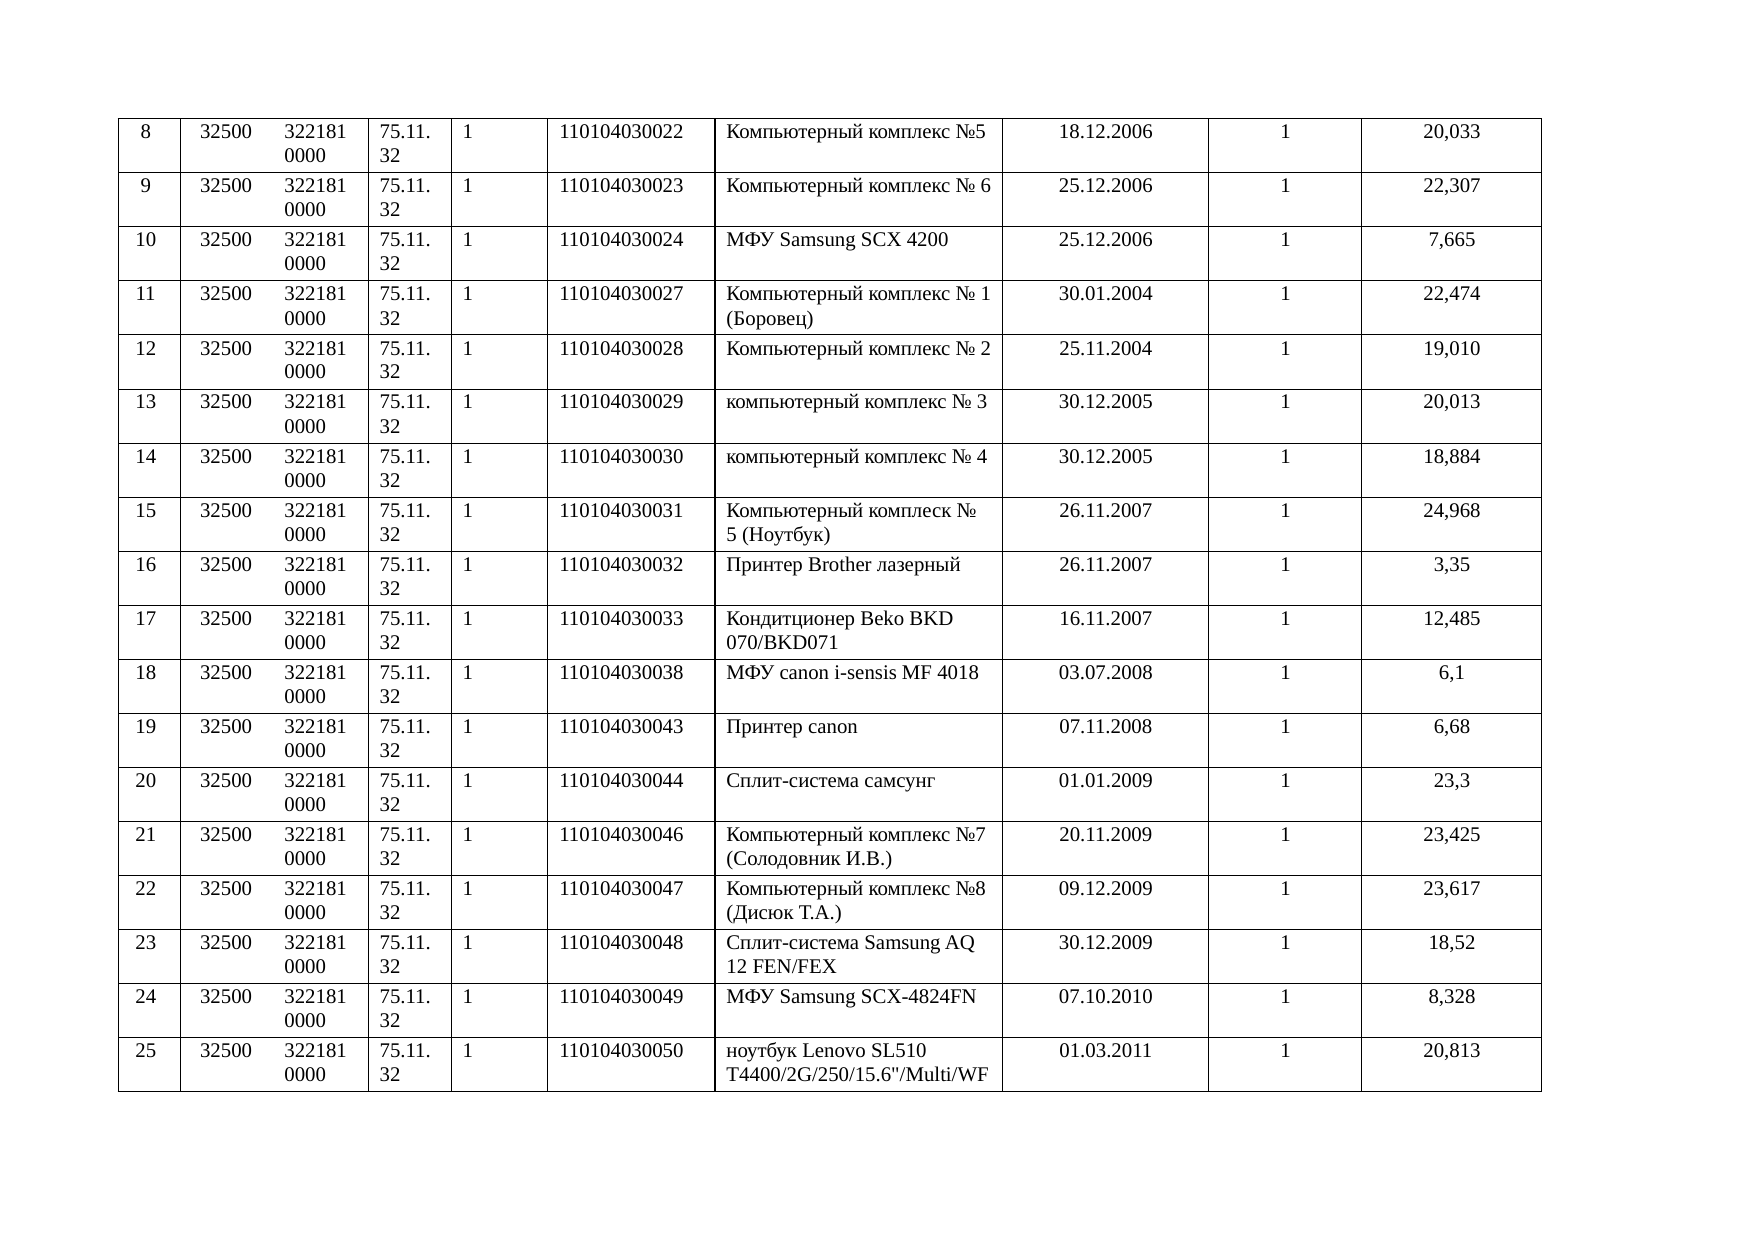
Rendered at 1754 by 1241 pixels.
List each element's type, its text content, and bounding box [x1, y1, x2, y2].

table_cell 1 [452, 335, 547, 388]
table_cell 1 [1209, 822, 1361, 875]
table_cell 25 [119, 1038, 180, 1091]
table_cell 13 [119, 390, 180, 442]
table_cell 32500 [189, 606, 273, 659]
table_cell 32500 [189, 173, 273, 226]
table_cell 1 [452, 930, 547, 983]
table_cell [181, 606, 188, 659]
table_cell [181, 660, 188, 713]
table_cell 110104030049 [548, 984, 714, 1037]
table_cell 32500 [189, 768, 273, 821]
table_cell 3221810000 [273, 984, 368, 1037]
table_cell 23,425 [1362, 822, 1541, 875]
table_cell 14 [119, 444, 180, 497]
table_cell 07.10.2010 [1003, 984, 1208, 1037]
table_cell 32500 [189, 1038, 273, 1091]
table_cell 32500 [189, 660, 273, 713]
table_cell 6,68 [1362, 714, 1541, 767]
table_cell [181, 281, 188, 334]
table_cell 1 [1209, 498, 1361, 551]
table_cell 18 [119, 660, 180, 713]
table_cell Компьютерный комплекс № 1 (Боровец) [716, 281, 1002, 334]
table_cell 1 [1209, 335, 1361, 388]
table_cell 12 [119, 335, 180, 388]
table_cell 8,328 [1362, 984, 1541, 1037]
table_cell 110104030046 [548, 822, 714, 875]
table_cell 3221810000 [273, 173, 368, 226]
table_cell 3221810000 [273, 606, 368, 659]
table_cell 32500 [189, 552, 273, 605]
table_cell 12,485 [1362, 606, 1541, 659]
table_cell 18,884 [1362, 444, 1541, 497]
table_cell 3221810000 [273, 660, 368, 713]
table_cell компьютерный комплекс № 3 [716, 390, 1002, 442]
table_cell 3221810000 [273, 227, 368, 280]
table_cell 1 [452, 1038, 547, 1091]
table_cell 3221810000 [273, 714, 368, 767]
table_cell 20,033 [1362, 119, 1541, 172]
table_cell 32500 [189, 335, 273, 388]
table_cell 18,52 [1362, 930, 1541, 983]
table_cell 1 [1209, 281, 1361, 334]
table_cell 32500 [189, 119, 273, 172]
table_cell 1 [452, 552, 547, 605]
table_cell [181, 390, 188, 442]
table_cell 26.11.2007 [1003, 498, 1208, 551]
table_cell 9 [119, 173, 180, 226]
table_cell 110104030038 [548, 660, 714, 713]
table_cell 75.11.32 [369, 714, 451, 767]
table_cell 75.11.32 [369, 173, 451, 226]
table_cell 01.03.2011 [1003, 1038, 1208, 1091]
table_cell 75.11.32 [369, 227, 451, 280]
table_cell 110104030028 [548, 335, 714, 388]
table_cell 32500 [189, 281, 273, 334]
table_cell Кондитционер Beko BKD 070/BKD071 [716, 606, 1002, 659]
table_cell 15 [119, 498, 180, 551]
table_cell 32500 [189, 227, 273, 280]
table_cell 1 [1209, 227, 1361, 280]
table_cell 18.12.2006 [1003, 119, 1208, 172]
table_cell 23,3 [1362, 768, 1541, 821]
table_cell [181, 552, 188, 605]
table_cell Компьютерный комплекс №8 (Дисюк Т.А.) [716, 876, 1002, 929]
table_cell компьютерный комплекс № 4 [716, 444, 1002, 497]
table_cell 1 [1209, 1038, 1361, 1091]
table_cell 19,010 [1362, 335, 1541, 388]
table_cell 75.11.32 [369, 444, 451, 497]
table_cell 1 [452, 390, 547, 442]
table_cell 6,1 [1362, 660, 1541, 713]
table_cell 1 [452, 281, 547, 334]
table_cell Компьютерный комплекс №5 [716, 119, 1002, 172]
table_cell 110104030030 [548, 444, 714, 497]
table_cell Сплит-система Samsung AQ 12 FEN/FEX [716, 930, 1002, 983]
table_cell 1 [452, 768, 547, 821]
table_cell 75.11.32 [369, 930, 451, 983]
table_cell 110104030022 [548, 119, 714, 172]
table_cell 110104030032 [548, 552, 714, 605]
table_cell Принтер Brother лазерный [716, 552, 1002, 605]
table_cell 110104030044 [548, 768, 714, 821]
table_cell 26.11.2007 [1003, 552, 1208, 605]
table_cell 23 [119, 930, 180, 983]
table_cell 75.11.32 [369, 606, 451, 659]
table_cell 3,35 [1362, 552, 1541, 605]
table_cell 30.01.2004 [1003, 281, 1208, 334]
table_cell 110104030043 [548, 714, 714, 767]
table_cell 3221810000 [273, 119, 368, 172]
table_cell 75.11.32 [369, 335, 451, 388]
table_cell 07.11.2008 [1003, 714, 1208, 767]
table_cell Компьютерный комплекс № 2 [716, 335, 1002, 388]
table_cell 03.07.2008 [1003, 660, 1208, 713]
table_cell 32500 [189, 984, 273, 1037]
table_cell 75.11.32 [369, 876, 451, 929]
table_cell 23,617 [1362, 876, 1541, 929]
table_cell 22,307 [1362, 173, 1541, 226]
table_cell 1 [452, 660, 547, 713]
table_cell 1 [452, 444, 547, 497]
table_cell 1 [1209, 119, 1361, 172]
table_cell 3221810000 [273, 498, 368, 551]
table_cell 32500 [189, 822, 273, 875]
table_cell 1 [452, 822, 547, 875]
table_cell 1 [1209, 444, 1361, 497]
table_cell 20 [119, 768, 180, 821]
table_cell 3221810000 [273, 335, 368, 388]
table_cell Компьютерный комплеск № 5 (Ноутбук) [716, 498, 1002, 551]
table_cell 01.01.2009 [1003, 768, 1208, 821]
table_cell 24 [119, 984, 180, 1037]
table_cell [181, 714, 188, 767]
table_cell 1 [452, 119, 547, 172]
table_cell 32500 [189, 876, 273, 929]
table_cell 32500 [189, 498, 273, 551]
table_cell 75.11.32 [369, 552, 451, 605]
table_cell 1 [1209, 984, 1361, 1037]
table_cell МФУ Samsung SCX-4824FN [716, 984, 1002, 1037]
table_cell 110104030023 [548, 173, 714, 226]
table_cell 22 [119, 876, 180, 929]
table_cell 110104030024 [548, 227, 714, 280]
table_cell [181, 822, 188, 875]
table_cell 24,968 [1362, 498, 1541, 551]
table_cell 1 [1209, 714, 1361, 767]
table_cell 11 [119, 281, 180, 334]
table_cell 3221810000 [273, 444, 368, 497]
table_cell Компьютерный комплекс №7 (Солодовник И.В.) [716, 822, 1002, 875]
table_cell 110104030031 [548, 498, 714, 551]
table_cell МФУ canon i-sensis MF 4018 [716, 660, 1002, 713]
table_cell 1 [1209, 930, 1361, 983]
table_cell 3221810000 [273, 822, 368, 875]
table_cell 75.11.32 [369, 1038, 451, 1091]
table_cell 20,813 [1362, 1038, 1541, 1091]
table_cell 1 [1209, 876, 1361, 929]
table_cell ноутбук Lenovo SL510 T4400/2G/250/15.6"/Multi/WF [716, 1038, 1002, 1091]
table_cell 1 [452, 876, 547, 929]
table_cell 20.11.2009 [1003, 822, 1208, 875]
table_cell 10 [119, 227, 180, 280]
table_cell 25.11.2004 [1003, 335, 1208, 388]
table_cell 110104030029 [548, 390, 714, 442]
table_cell 16.11.2007 [1003, 606, 1208, 659]
table_cell 75.11.32 [369, 119, 451, 172]
table_cell 1 [452, 606, 547, 659]
table_cell 3221810000 [273, 876, 368, 929]
table_cell 75.11.32 [369, 281, 451, 334]
table_cell 22,474 [1362, 281, 1541, 334]
table_cell 21 [119, 822, 180, 875]
table_cell 3221810000 [273, 390, 368, 442]
table_cell 1 [452, 227, 547, 280]
table_cell 1 [452, 984, 547, 1037]
table_cell [181, 984, 188, 1037]
table_cell 30.12.2009 [1003, 930, 1208, 983]
table_cell 20,013 [1362, 390, 1541, 442]
table_cell [181, 444, 188, 497]
table_cell 1 [1209, 660, 1361, 713]
table_cell 1 [452, 714, 547, 767]
table_cell 110104030048 [548, 930, 714, 983]
table_cell 75.11.32 [369, 984, 451, 1037]
table_cell Компьютерный комплекс № 6 [716, 173, 1002, 226]
table_cell 17 [119, 606, 180, 659]
table_cell [181, 876, 188, 929]
table_cell 3221810000 [273, 768, 368, 821]
table_cell 75.11.32 [369, 660, 451, 713]
table_cell 1 [1209, 552, 1361, 605]
table_cell [181, 173, 188, 226]
table_cell 16 [119, 552, 180, 605]
table_cell 3221810000 [273, 281, 368, 334]
table_cell 3221810000 [273, 930, 368, 983]
table_cell 3221810000 [273, 1038, 368, 1091]
table_cell [181, 768, 188, 821]
table_cell 19 [119, 714, 180, 767]
table_cell 110104030027 [548, 281, 714, 334]
table_cell 3221810000 [273, 552, 368, 605]
table_cell 1 [1209, 390, 1361, 442]
table_cell [181, 335, 188, 388]
table_cell 30.12.2005 [1003, 444, 1208, 497]
table_cell 110104030050 [548, 1038, 714, 1091]
table_cell 7,665 [1362, 227, 1541, 280]
table_cell [181, 498, 188, 551]
table_cell Принтер canon [716, 714, 1002, 767]
table_cell 25.12.2006 [1003, 173, 1208, 226]
table_cell 1 [1209, 768, 1361, 821]
table_cell 75.11.32 [369, 768, 451, 821]
table_cell 1 [452, 498, 547, 551]
table_cell 75.11.32 [369, 822, 451, 875]
table_cell 75.11.32 [369, 390, 451, 442]
table_cell Сплит-система самсунг [716, 768, 1002, 821]
table_cell 75.11.32 [369, 498, 451, 551]
table_cell 110104030047 [548, 876, 714, 929]
table_cell 09.12.2009 [1003, 876, 1208, 929]
table_cell 32500 [189, 930, 273, 983]
table_cell [181, 930, 188, 983]
table_cell [181, 1038, 188, 1091]
table_cell 1 [1209, 606, 1361, 659]
table_cell 1 [452, 173, 547, 226]
table_cell 32500 [189, 714, 273, 767]
table_cell 32500 [189, 444, 273, 497]
table_cell 32500 [189, 390, 273, 442]
table_cell 8 [119, 119, 180, 172]
table_cell [181, 119, 188, 172]
table_cell 30.12.2005 [1003, 390, 1208, 442]
table_cell МФУ Samsung SCX 4200 [716, 227, 1002, 280]
table_cell 1 [1209, 173, 1361, 226]
table_cell 25.12.2006 [1003, 227, 1208, 280]
table_cell 110104030033 [548, 606, 714, 659]
table_cell [181, 227, 188, 280]
